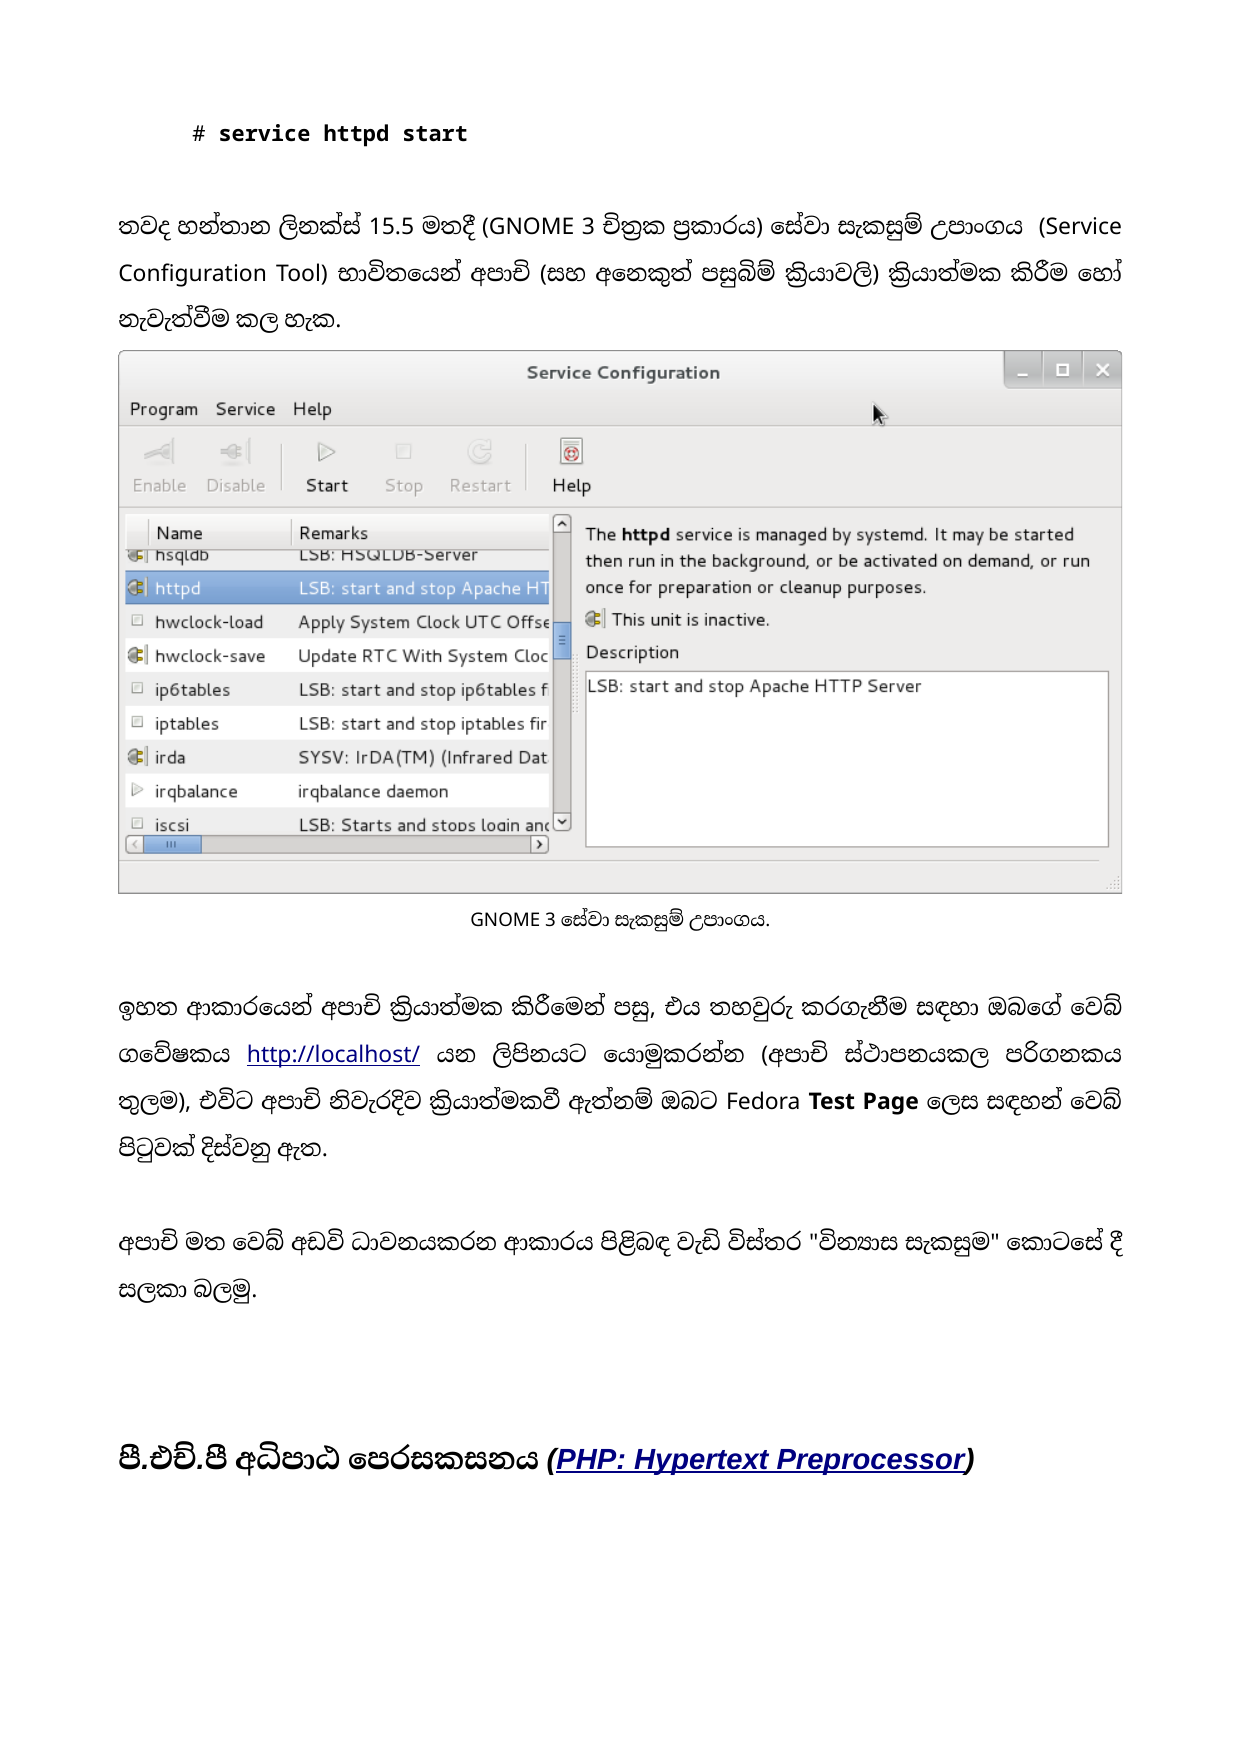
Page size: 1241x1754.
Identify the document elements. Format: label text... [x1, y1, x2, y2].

picture [118, 350, 1123, 894]
subtitle පී.එච්.පී අධිපාඨ පෙරසකසනය (PHP: Hypertext Preprocessor) [118, 1438, 1122, 1478]
text තවද හන්තාන ලිනක්ස් 15.5 මතදී (GNOME 3 චිත්‍රක ප්‍රකාරය) සේවා සැකසුම් උපාංගය (Service Configuration Tool) භාවිතයෙන් අපාචි (සහ අනෙකුත් පසුබිම් ක්‍රියාවලි) ක්‍රියාත්මක කිරීම හෝ නැවැත්වීම කල හැක. [118, 210, 1122, 335]
text අපාචි මත වෙබ් අඩවි ධාවනයකරන ආකාරය පිළිබඳ වැඩි විස්තර "වින්‍යාස සැකසුම" කොටසේ දී සලකා බලමු. [118, 1226, 1122, 1304]
text # service httpd start [118, 118, 1122, 148]
text ඉහත ආකාරයෙන් අපාචි ක්‍රියාත්මක කිරීමෙන් පසු, එය තහවුරු කරගැනීම සඳහා ඔබගේ වෙබ් ගවේෂකය http://localhost/ යන ලිපිනයට යොමුකරන්න (අපාචි ස්ථාපනයකල පරිගනකය තුලම), එවිට අපාචි නිවැරදිව ක්‍රියාත්මකවී ඇත්නම් ඔබට Fedora Test Page ලෙස සඳහන් වෙබ් පිටුවක් දිස්වනු ඇත. [118, 991, 1122, 1163]
text GNOME 3 සේවා සැකසුම් උපාංගය. [118, 894, 1122, 932]
